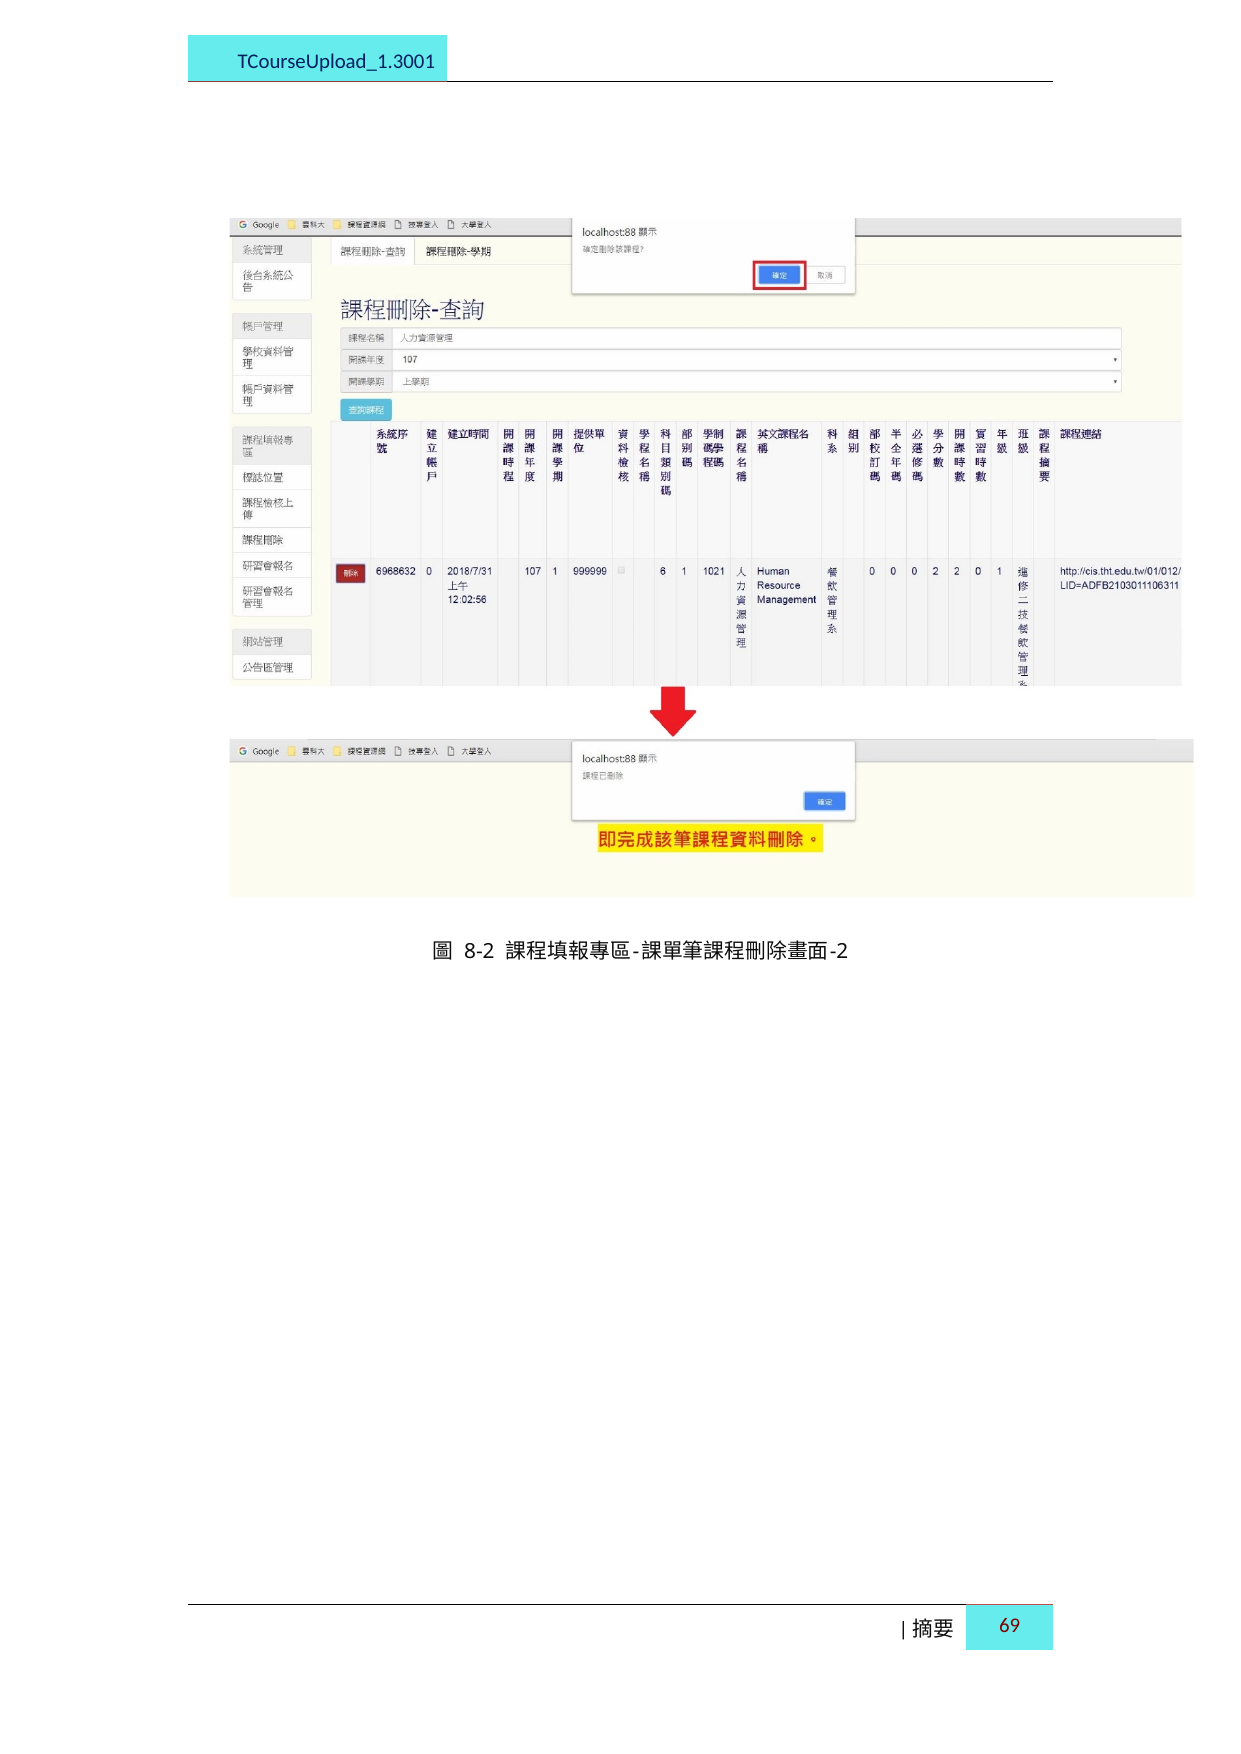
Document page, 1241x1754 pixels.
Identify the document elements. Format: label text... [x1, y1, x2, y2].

text 圖 8-2 課程填報專區-課單筆課程刪除畫面-2 [225, 908, 1052, 971]
